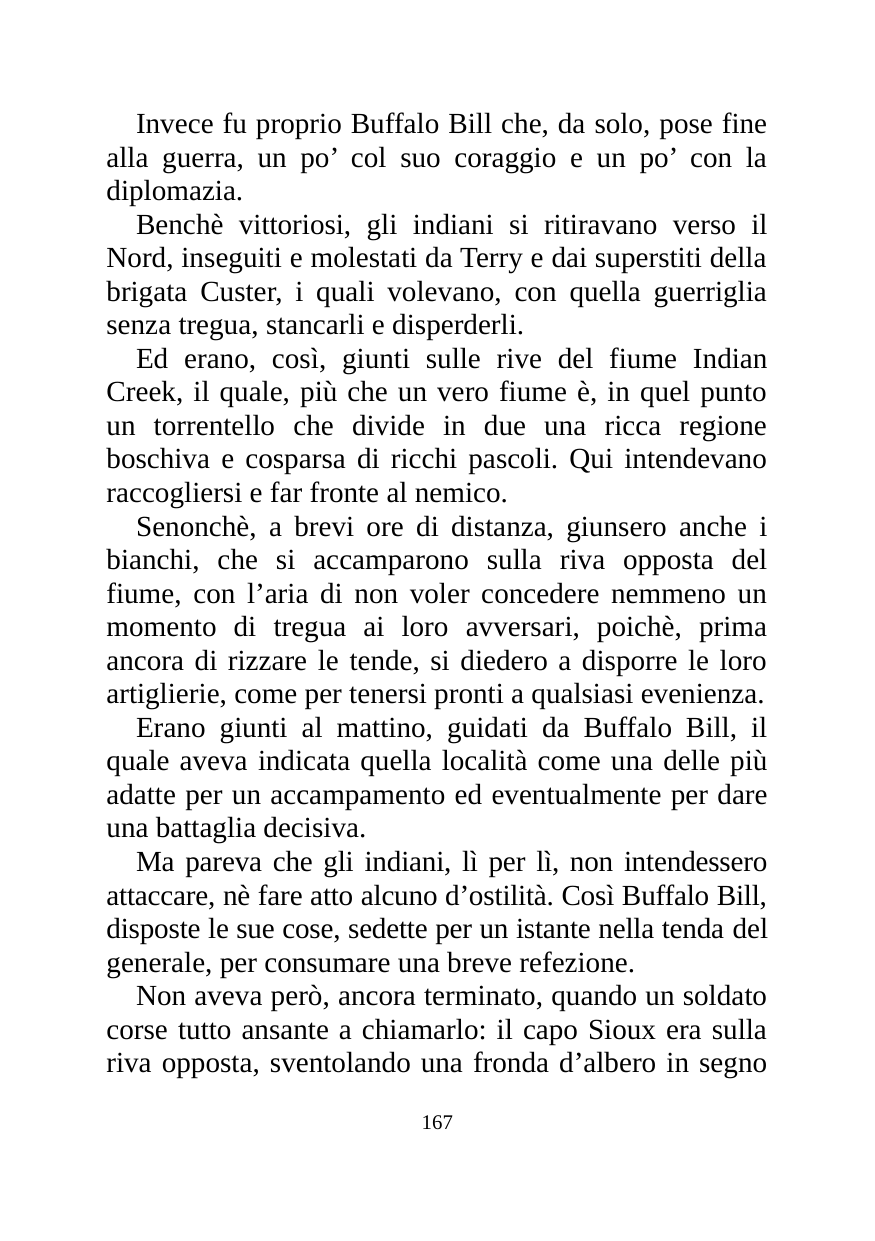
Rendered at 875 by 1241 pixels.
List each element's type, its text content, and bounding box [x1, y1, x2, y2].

text Benchè vittoriosi, gli indiani si ritiravano verso il Nord, inseguiti e molestati da Terry e dai superstiti della brigata Custer, i quali volevano, con quella guerriglia senza tregua, stancarli e disperderli. [106, 207, 768, 341]
text Non aveva però, ancora terminato, quando un soldato corse tutto ansante a chiamarlo: il capo Sioux era sulla riva opposta, sventolando una fronda d’albero in segno [106, 978, 768, 1079]
text Ed erano, così, giunti sulle rive del fiume Indian Creek, il quale, più che un vero fiume è, in quel punto un torrentello che divide in due una ricca regione boschiva e cosparsa di ricchi pascoli. Qui intendevano raccogliersi e far fronte al nemico. [106, 341, 768, 509]
text Ma pareva che gli indiani, lì per lì, non intendessero attaccare, nè fare atto alcuno d’ostilità. Così Buffalo Bill, disposte le sue cose, sedette per un istante nella tenda del generale, per consumare una breve refezione. [106, 844, 768, 978]
text Erano giunti al mattino, guidati da Buffalo Bill, il quale aveva indicata quella località come una delle più adatte per un accampamento ed eventualmente per dare una battaglia decisiva. [106, 710, 768, 844]
text Invece fu proprio Buffalo Bill che, da solo, pose fine alla guerra, un po’ col suo coraggio e un po’ con la diplomazia. [106, 106, 768, 207]
text Senonchè, a brevi ore di distanza, giunsero anche i bianchi, che si accamparono sulla riva opposta del fiume, con l’aria di non voler concedere nemmeno un momento di tregua ai loro avversari, poichè, prima ancora di rizzare le tende, si diedero a disporre le loro artiglierie, come per tenersi pronti a qualsiasi evenienza. [106, 509, 768, 710]
